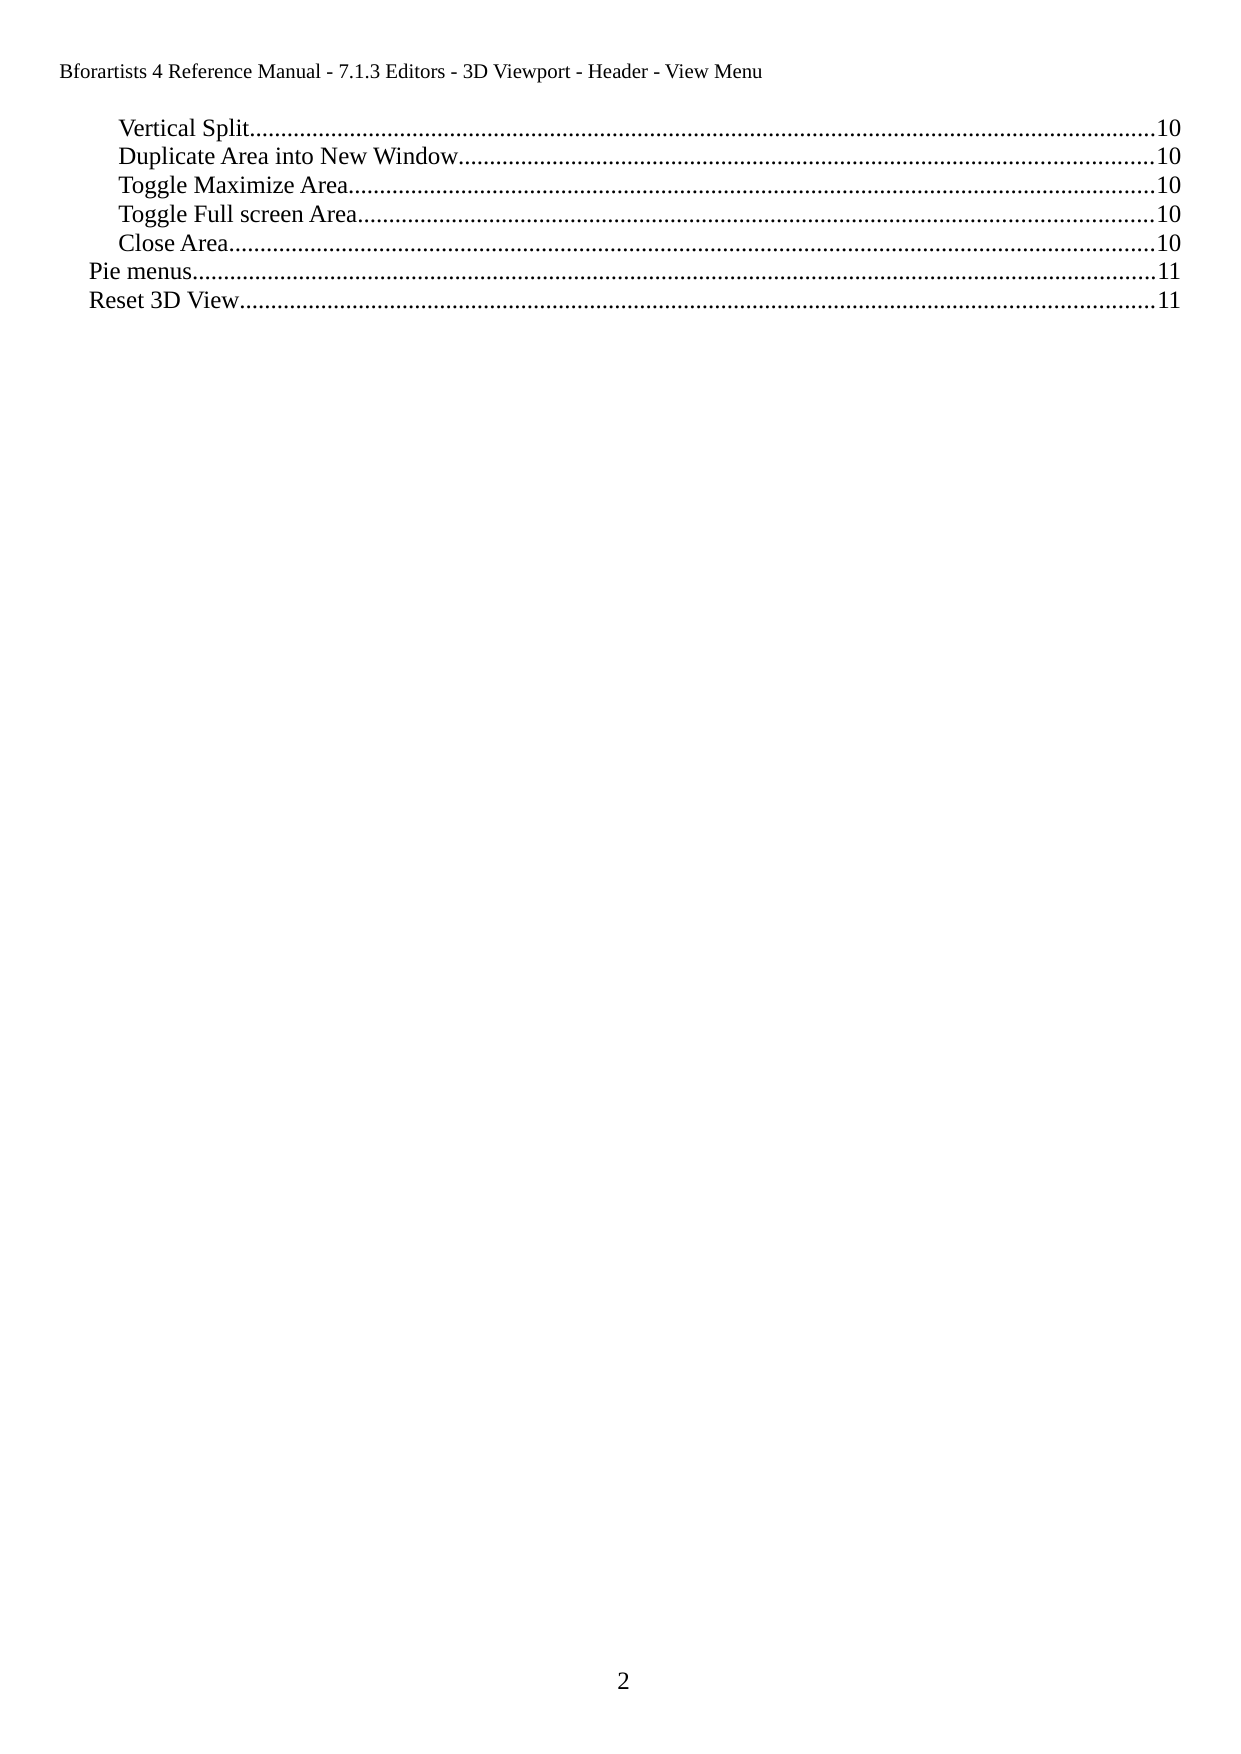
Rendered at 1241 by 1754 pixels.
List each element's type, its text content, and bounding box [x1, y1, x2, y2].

text Pie menus 11 [88, 256, 1181, 285]
text Toggle Full screen Area 10 [118, 199, 1181, 228]
text Close Area 10 [118, 228, 1181, 256]
text Reset 3D View 11 [88, 285, 1181, 314]
text Toggle Maximize Area 10 [118, 170, 1181, 199]
text Vertical Split 10 [118, 113, 1181, 141]
text Duplicate Area into New Window 10 [118, 141, 1181, 170]
